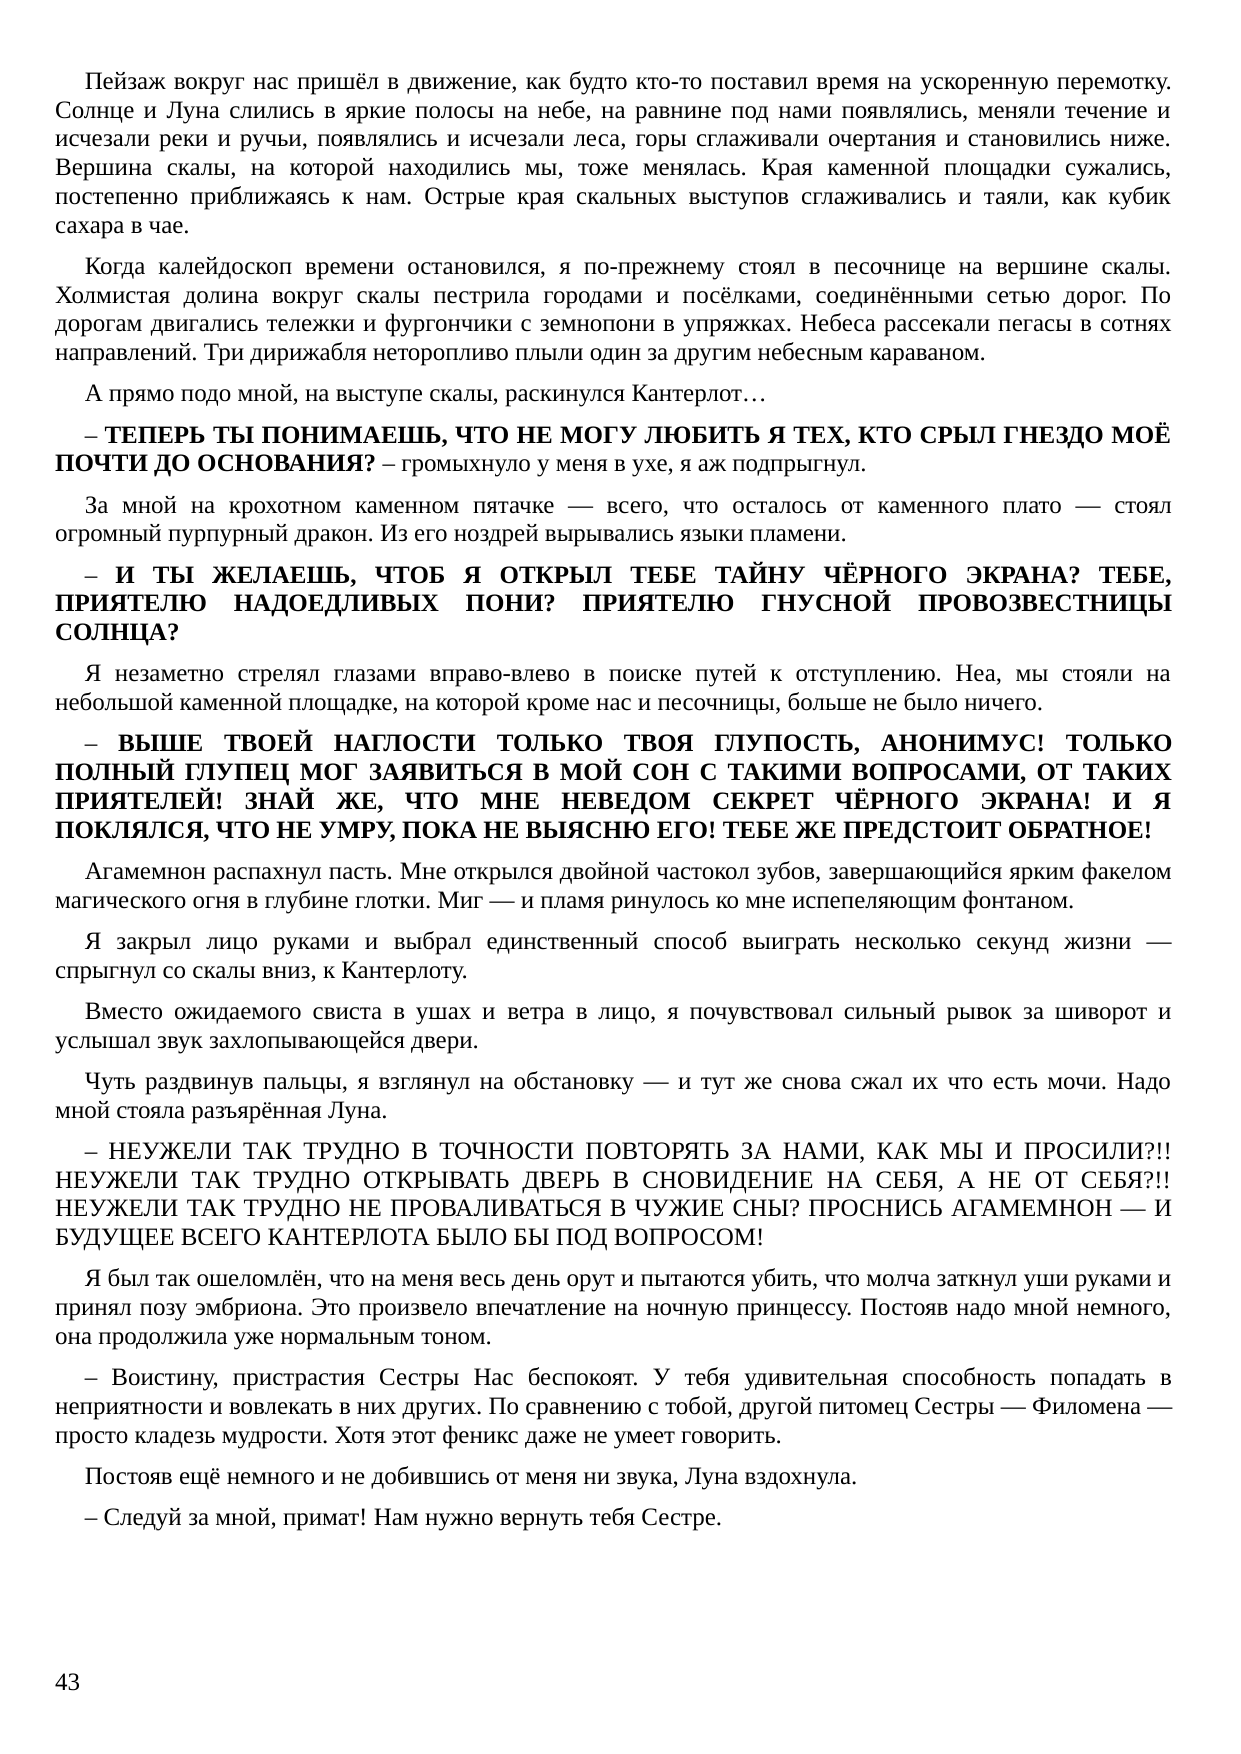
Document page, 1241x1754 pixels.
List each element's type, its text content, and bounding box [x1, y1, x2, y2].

text Вместо ожидаемого свиста в ушах и ветра в лицо, я почувствовал сильный рывок за шиворот и услышал звук захлопывающейся двери. [55, 996, 1173, 1053]
text – Воистину, пристрастия Сестры Нас беспокоят. У тебя удивительная способность попадать в неприятности и вовлекать в них других. По сравнению с тобой, другой питомец Сестры — Филомена — просто кладезь мудрости. Хотя этот феникс даже не умеет говорить. [55, 1362, 1173, 1448]
text А прямо подо мной, на выступе скалы, раскинулся Кантерлот… [55, 378, 1173, 407]
text – И ТЫ ЖЕЛАЕШЬ, ЧТОБ Я ОТКРЫЛ ТЕБЕ ТАЙНУ ЧЁРНОГО ЭКРАНА? ТЕБЕ, ПРИЯТЕЛЮ НАДОЕДЛИВЫХ ПОНИ? ПРИЯТЕЛЮ ГНУСНОЙ ПРОВОЗВЕСТНИЦЫ СОЛНЦА? [55, 560, 1173, 646]
text – ТЕПЕРЬ ТЫ ПОНИМАЕШЬ, ЧТО НЕ МОГУ ЛЮБИТЬ Я ТЕХ, КТО СРЫЛ ГНЕЗДО МОЁ ПОЧТИ ДО ОСНОВАНИЯ? – громыхнуло у меня в ухе, я аж подпрыгнул. [55, 420, 1173, 477]
text За мной на крохотном каменном пятачке — всего, что осталось от каменного плато — стоял огромный пурпурный дракон. Из его ноздрей вырывались языки пламени. [55, 490, 1173, 547]
text Я закрыл лицо руками и выбрал единственный способ выиграть несколько секунд жизни — спрыгнул со скалы вниз, к Кантерлоту. [55, 926, 1173, 983]
text – Следуй за мной, примат! Нам нужно вернуть тебя Сестре. [55, 1502, 1173, 1531]
text Я незаметно стрелял глазами вправо-влево в поиске путей к отступлению. Неа, мы стояли на небольшой каменной площадке, на которой кроме нас и песочницы, больше не было ничего. [55, 658, 1173, 716]
text Постояв ещё немного и не добившись от меня ни звука, Луна вздохнула. [55, 1461, 1173, 1490]
text – ВЫШЕ ТВОЕЙ НАГЛОСТИ ТОЛЬКО ТВОЯ ГЛУПОСТЬ, АНОНИМУС! ТОЛЬКО ПОЛНЫЙ ГЛУПЕЦ МОГ ЗАЯВИТЬСЯ В МОЙ СОН С ТАКИМИ ВОПРОСАМИ, ОТ ТАКИХ ПРИЯТЕЛЕЙ! ЗНАЙ ЖЕ, ЧТО МНЕ НЕВЕДОМ СЕКРЕТ ЧЁРНОГО ЭКРАНА! И Я ПОКЛЯЛСЯ, ЧТО НЕ УМРУ, ПОКА НЕ ВЫЯСНЮ ЕГО! ТЕБЕ ЖЕ ПРЕДСТОИТ ОБРАТНОЕ! [55, 728, 1173, 843]
text Агамемнон распахнул пасть. Мне открылся двойной частокол зубов, завершающийся ярким факелом магического огня в глубине глотки. Миг — и пламя ринулось ко мне испепеляющим фонтаном. [55, 856, 1173, 913]
text – НЕУЖЕЛИ ТАК ТРУДНО В ТОЧНОСТИ ПОВТОРЯТЬ ЗА НАМИ, КАК МЫ И ПРОСИЛИ?!! НЕУЖЕЛИ ТАК ТРУДНО ОТКРЫВАТЬ ДВЕРЬ В СНОВИДЕНИЕ НА СЕБЯ, А НЕ ОТ СЕБЯ?!! НЕУЖЕЛИ ТАК ТРУДНО НЕ ПРОВАЛИВАТЬСЯ В ЧУЖИЕ СНЫ? ПРОСНИСЬ АГАМЕМНОН — И БУДУЩЕЕ ВСЕГО КАНТЕРЛОТА БЫЛО БЫ ПОД ВОПРОСОМ! [55, 1136, 1173, 1251]
text Пейзаж вокруг нас пришёл в движение, как будто кто-то поставил время на ускоренную перемотку. Солнце и Луна слились в яркие полосы на небе, на равнине под нами появлялись, меняли течение и исчезали реки и ручьи, появлялись и исчезали леса, горы сглаживали очертания и становились ниже. Вершина скалы, на которой находились мы, тоже менялась. Края каменной площадки сужались, постепенно приближаясь к нам. Острые края скальных выступов сглаживались и таяли, как кубик сахара в чае. [55, 66, 1173, 238]
text Когда калейдоскоп времени остановился, я по-прежнему стоял в песочнице на вершине скалы. Холмистая долина вокруг скалы пестрила городами и посёлками, соединёнными сетью дорог. По дорогам двигались тележки и фургончики с земнопони в упряжках. Небеса рассекали пегасы в сотнях направлений. Три дирижабля неторопливо плыли один за другим небесным караваном. [55, 251, 1173, 366]
text Чуть раздвинув пальцы, я взглянул на обстановку — и тут же снова сжал их что есть мочи. Надо мной стояла разъярённая Луна. [55, 1066, 1173, 1123]
text Я был так ошеломлён, что на меня весь день орут и пытаются убить, что молча заткнул уши руками и принял позу эмбриона. Это произвело впечатление на ночную принцессу. Постояв надо мной немного, она продолжила уже нормальным тоном. [55, 1263, 1173, 1350]
